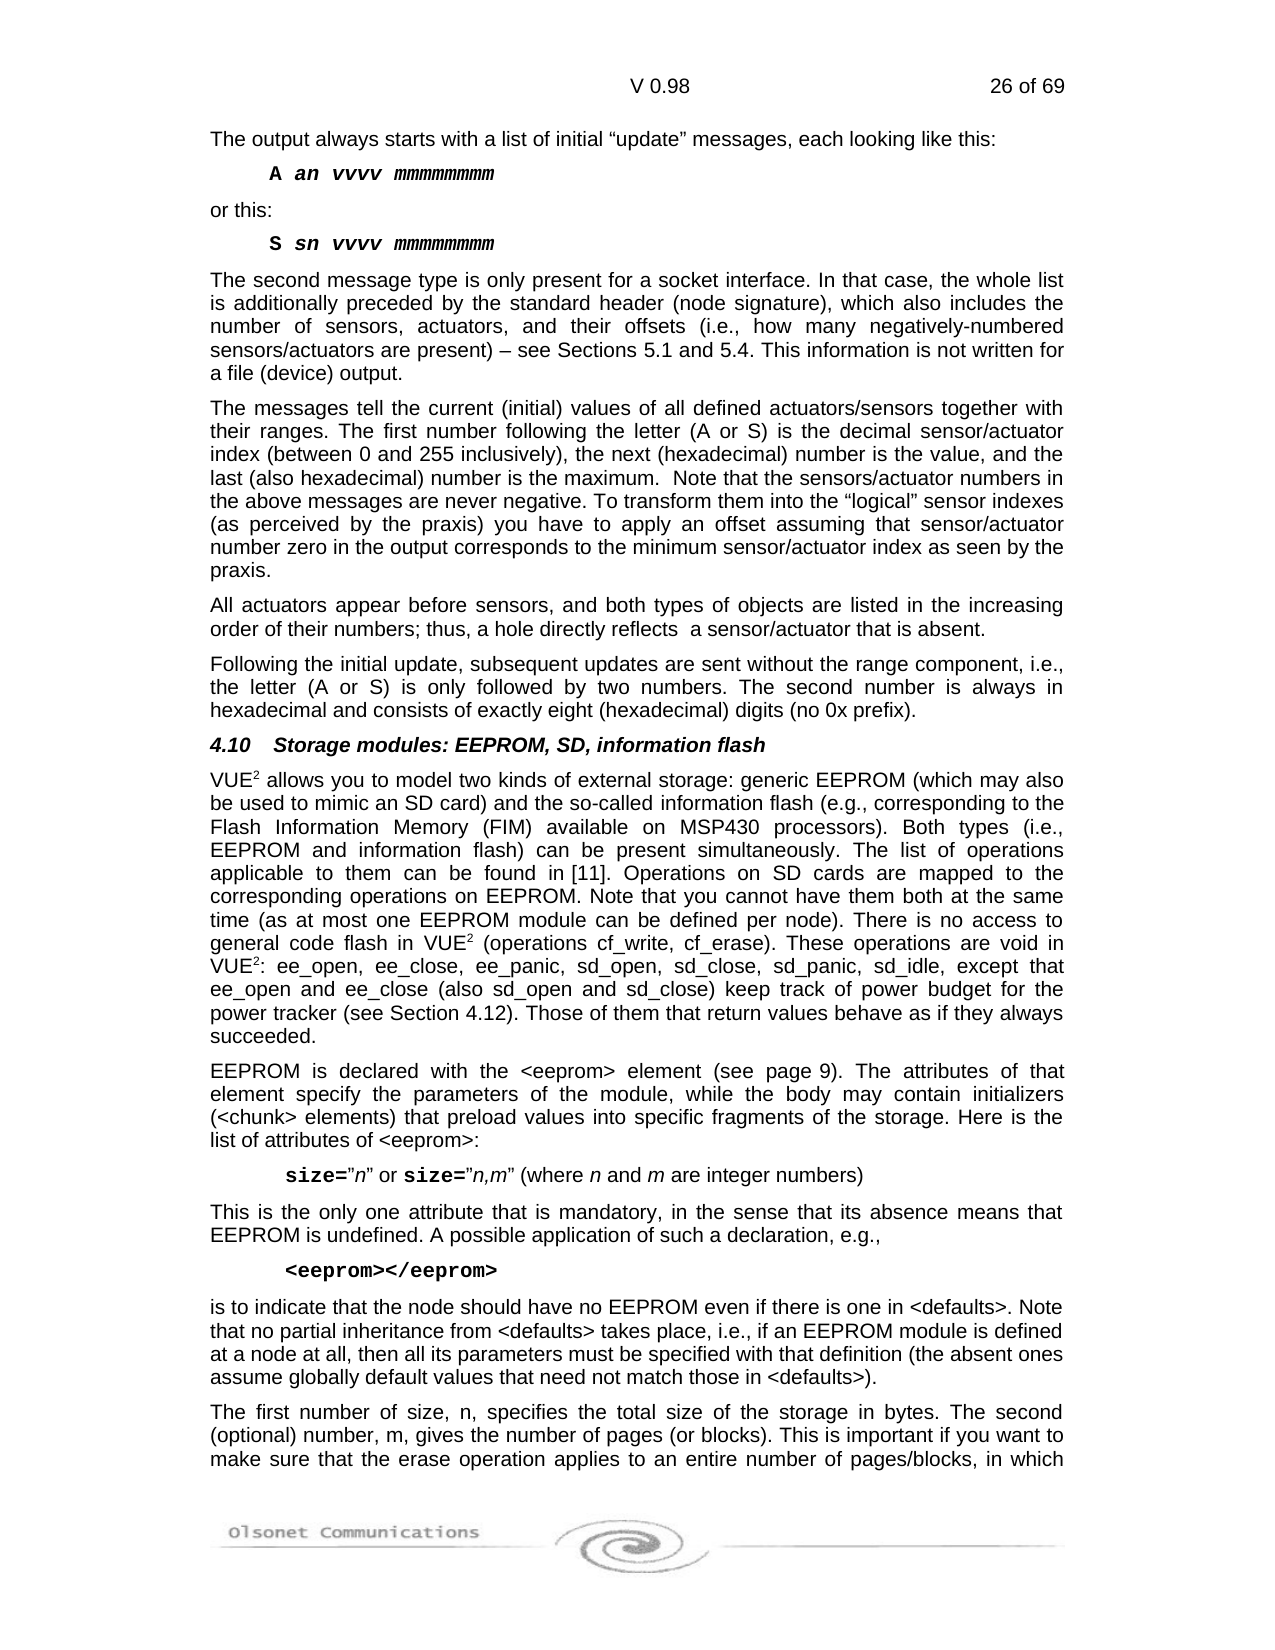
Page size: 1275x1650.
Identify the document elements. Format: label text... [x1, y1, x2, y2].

text The first number of size, n, specifies the total size of the storage in bytes. The second (optional) number, m, gives the number of pages (or blocks). This is important if you want to make sure that the erase operation applies to an entire number of pages/blocks, in which [210, 1401, 1065, 1470]
text Following the initial update, subsequent updates are sent without the range component, i.e., the letter (A or S) is only followed by two numbers. The second number is always in hexadecimal and consists of exactly eight (hexadecimal) digits (no 0x prefix). [210, 652, 1065, 722]
text or this: [210, 198, 1065, 221]
text EEPROM is declared with the <eeprom> element (see page 9). The attributes of that element specify the parameters of the module, while the body may contain initializers (<chunk> elements) that preload values into specific fragments of the storage. Here is the list of attributes of <eeprom>: [210, 1059, 1065, 1152]
text The second message type is only present for a socket interface. In that case, the whole list is additionally preceded by the standard header (node signature), which also includes the number of sensors, actuators, and their offsets (i.e., how many negatively-numbered sensors/actuators are present) – see Sections 5.1 and 5.4. This information is not written for a file (device) output. [210, 268, 1065, 385]
text A an vvvv mmmmmmmm [269, 163, 1065, 186]
text The messages tell the current (initial) values of all defined actuators/sensors together with their ranges. The first number following the letter (A or S) is the decimal sensor/actuator index (between 0 and 255 inclusively), the next (hexadecimal) number is the value, and the last (also hexadecimal) number is the maximum. Note that the sensors/actuator numbers in the above messages are never negative. To transform them into the “logical” sensor indexes (as perceived by the praxis) you have to apply an offset assuming that sensor/actuator number zero in the output corresponds to the minimum sensor/actuator index as seen by the praxis. [210, 396, 1065, 582]
text S sn vvvv mmmmmmmm [269, 233, 1065, 257]
text The output always starts with a list of initial “update” messages, each looking like this: [210, 128, 1065, 151]
text <eeprom></eeprom> [210, 1259, 1065, 1284]
text is to indicate that the node should have no EEPROM even if there is one in <defaults>. Note that no partial inheritance from <defaults> takes place, i.e., if an EEPROM module is defined at a node at all, then all its parameters must be specified with that definition (the absent ones assume globally default values that need not match those in <defaults>). [210, 1296, 1065, 1389]
text VUE2 allows you to model two kinds of external storage: generic EEPROM (which may also be used to mimic an SD card) and the so-called information flash (e.g., corresponding to the Flash Information Memory (FIM) available on MSP430 processors). Both types (i.e., EEPROM and information flash) can be present simultaneously. The list of operations applicable to them can be found in [11]. Operations on SD cards are mapped to the corresponding operations on EEPROM. Note that you cannot have them both at the same time (as at most one EEPROM module can be defined per node). There is no access to general code flash in VUE2 (operations cf_write, cf_erase). These operations are void in VUE2: ee_open, ee_close, ee_panic, sd_open, sd_close, sd_panic, sd_idle, except that ee_open and ee_close (also sd_open and sd_close) keep track of power budget for the power tracker (see Section 4.12). Those of them that return values behave as if they always succeeded. [210, 769, 1065, 1047]
text This is the only one attribute that is mandatory, in the sense that its absence means that EEPROM is undefined. A possible application of such a declaration, e.g., [210, 1201, 1065, 1247]
text All actuators appear before sensors, and both types of objects are listed in the increasing order of their numbers; thus, a hole directly reflects a sensor/actuator that is absent. [210, 594, 1065, 641]
text size=”n” or size=”n,m” (where n and m are integer numbers) [210, 1164, 1065, 1189]
picture [210, 1504, 1065, 1596]
subtitle Storage modules: EEPROM, SD, information flash [210, 734, 1065, 757]
